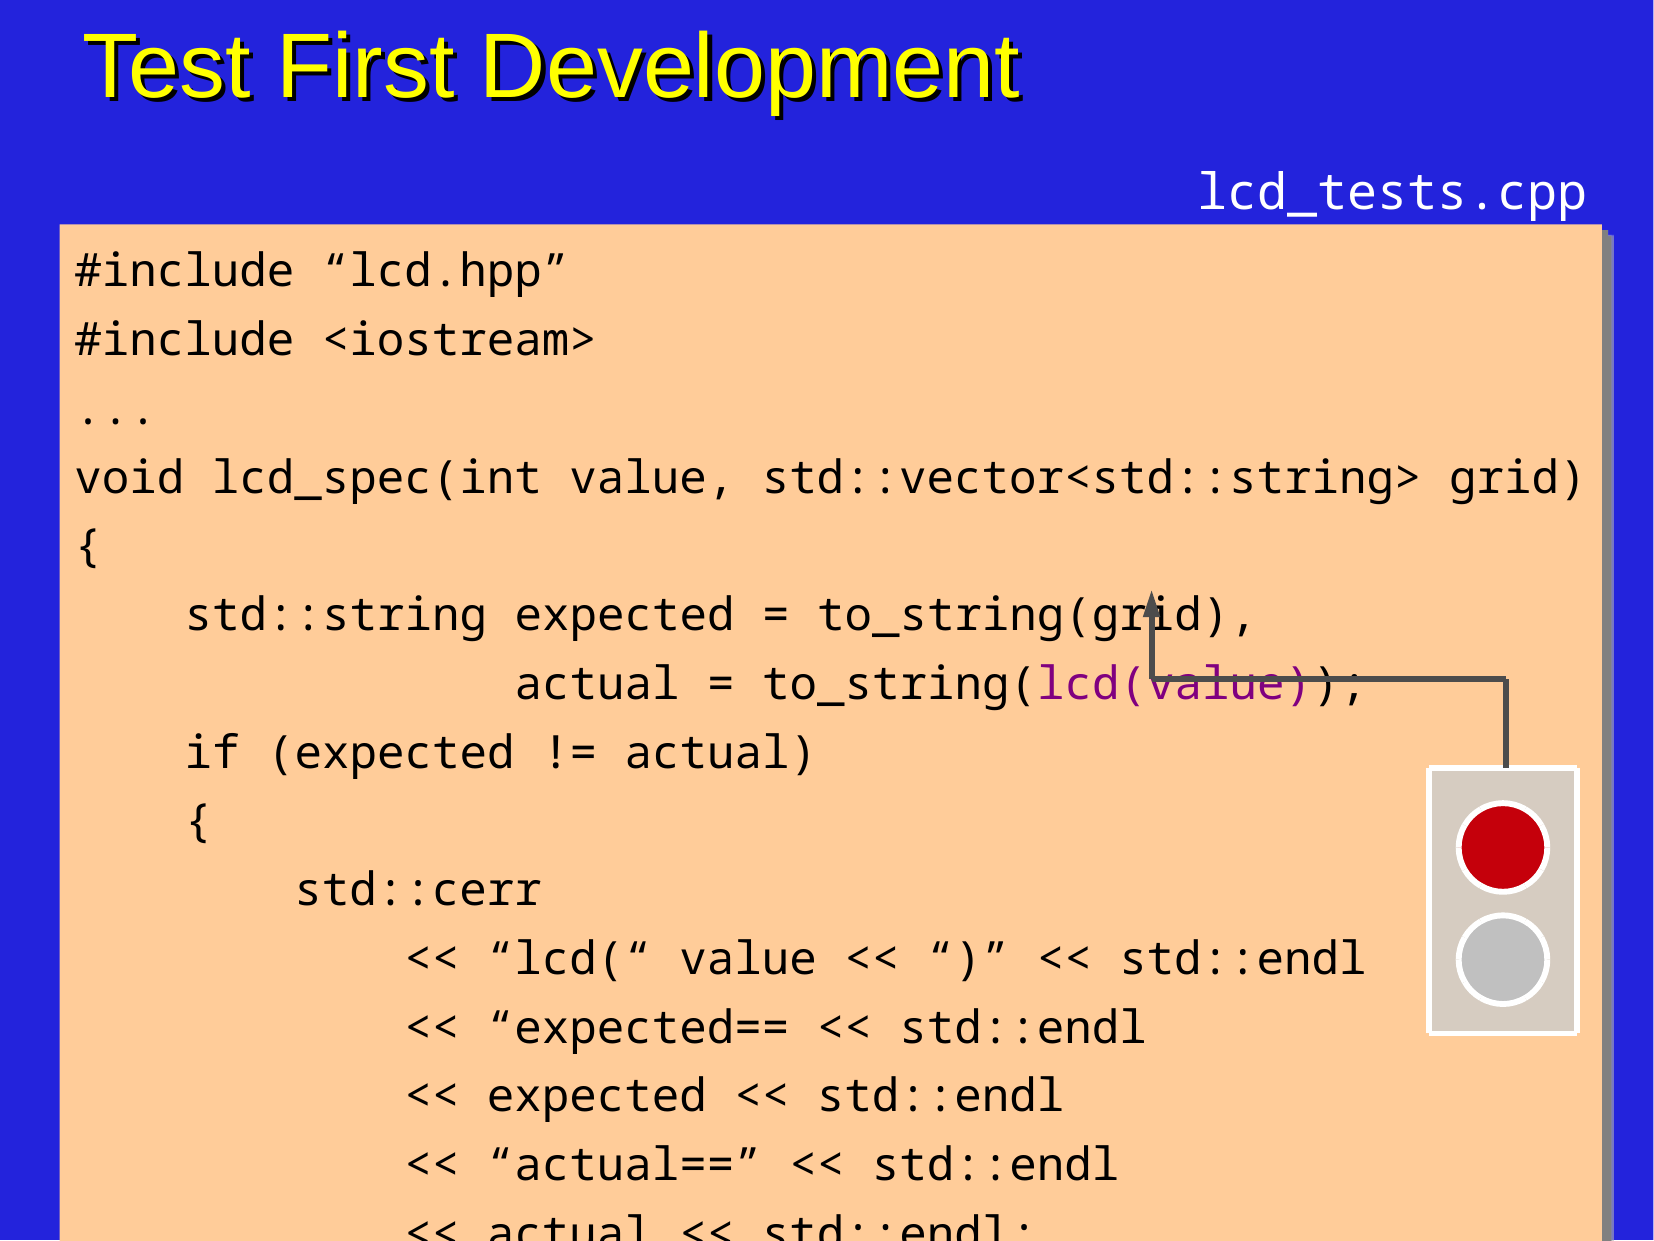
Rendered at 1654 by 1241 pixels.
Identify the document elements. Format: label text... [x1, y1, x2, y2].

text_box #include “lcd.hpp” #include <iostream> ... void lcd_spec(int value, std::vector<std::string> grid) { std::string expected = to_string(grid), actual = to_string(lcd(value)); if (expected != actual) { std::cerr << “lcd(“ value << “)” << std::endl << “expected== << std::endl << expected << std::endl << “actual==” << std::endl << actual << std::endl; } } [59, 224, 1602, 1241]
text_box [1429, 767, 1577, 1034]
title Test First Development [82, 2, 1571, 130]
text_box lcd_tests.cpp [1182, 148, 1603, 214]
